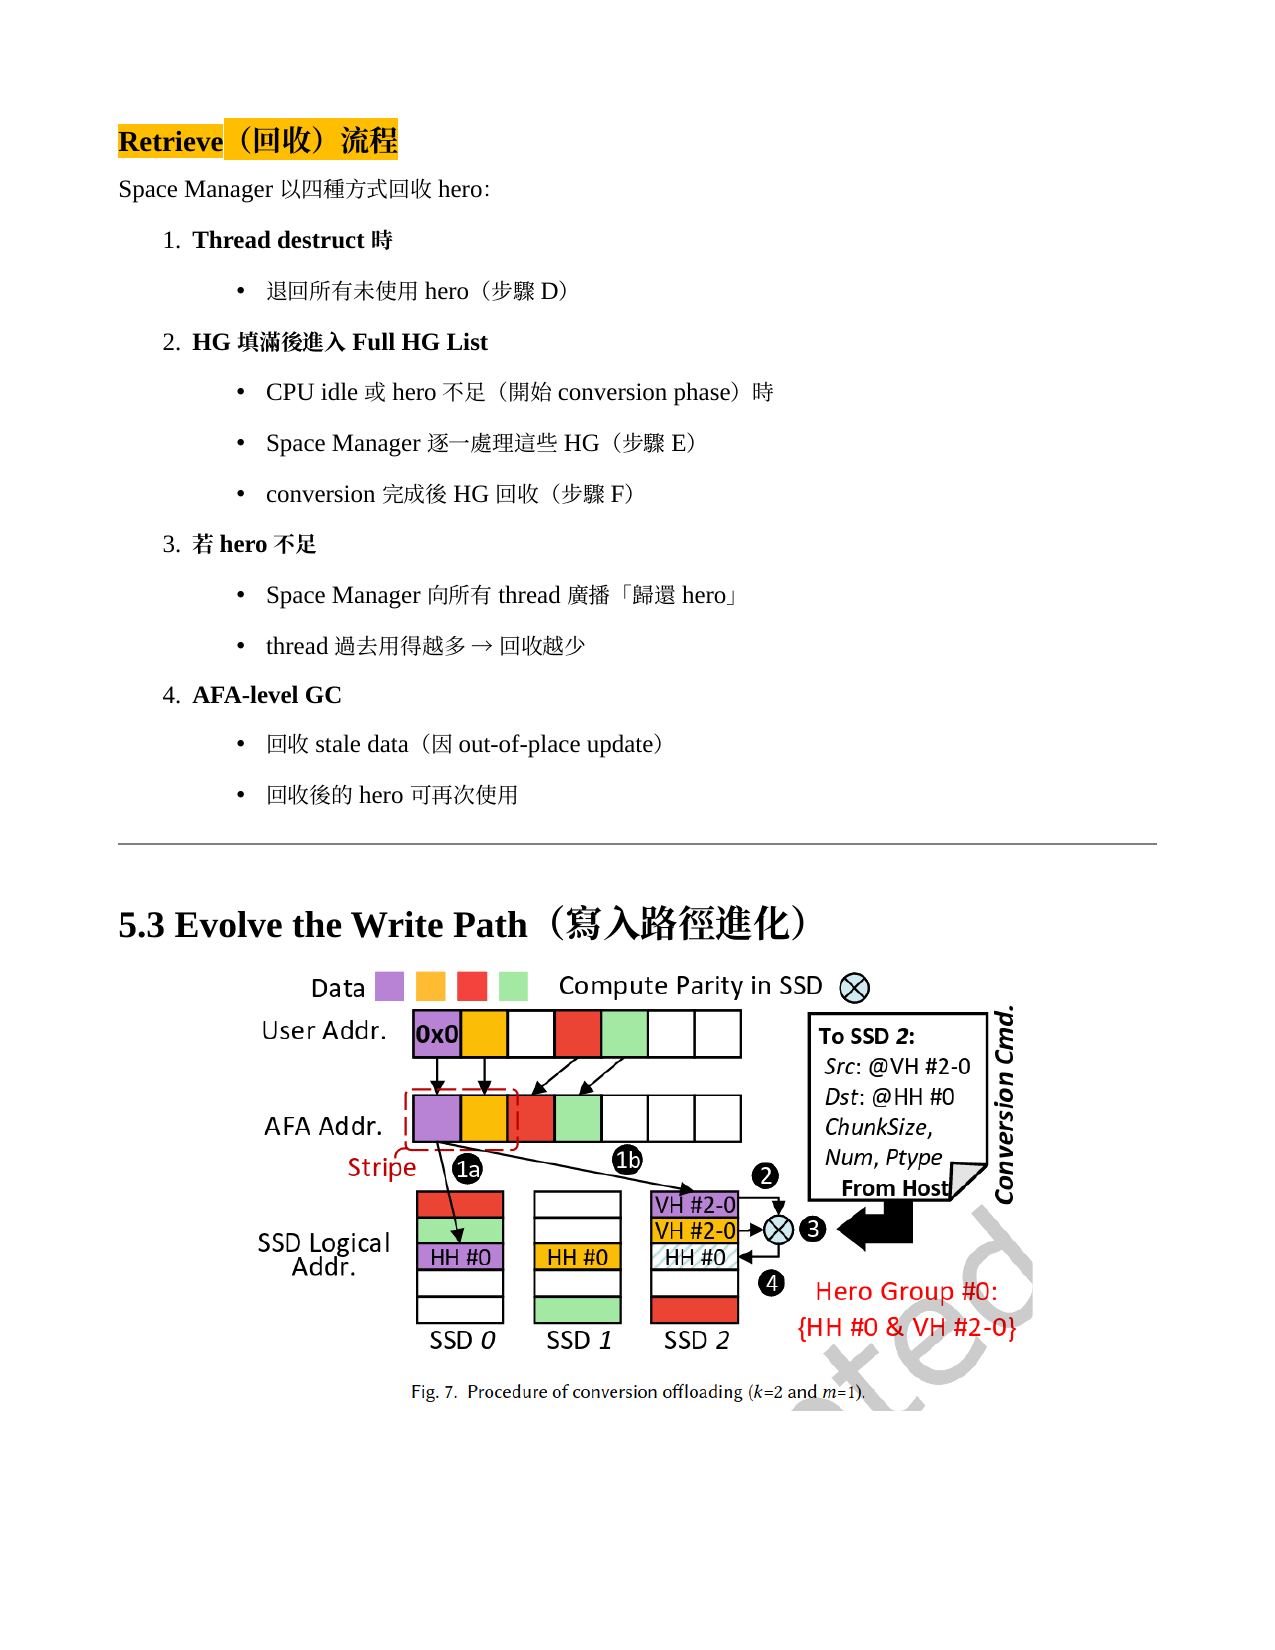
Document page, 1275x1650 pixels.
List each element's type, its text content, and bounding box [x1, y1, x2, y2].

text Space Manager 以四種方式回收 hero： [118, 172, 1157, 204]
list 回收 stale data（因 out-of-place update） [236, 727, 1157, 759]
list Space Manager 逐一處理這些 HG（步驟 E） [236, 426, 1157, 458]
list 若 hero 不足 [162, 528, 1157, 559]
subtitle Retrieve（回收）流程 [118, 118, 1157, 160]
list Space Manager 向所有 thread 廣播「歸還 hero」 [236, 578, 1157, 610]
picture [242, 960, 1033, 1411]
list thread 過去用得越多 → 回收越少 [236, 629, 1157, 661]
list AFA-level GC [162, 680, 1157, 708]
list HG 填滿後進入 Full HG List [162, 325, 1157, 356]
list CPU idle 或 hero 不足（開始 conversion phase）時 [236, 375, 1157, 407]
list 回收後的 hero 可再次使用 [236, 778, 1157, 809]
list 退回所有未使用 hero（步驟 D） [236, 274, 1157, 305]
list conversion 完成後 HG 回收（步驟 F） [236, 477, 1157, 508]
subtitle 5.3 Evolve the Write Path（寫入路徑進化） [118, 894, 1157, 948]
list Thread destruct 時 [162, 223, 1157, 255]
